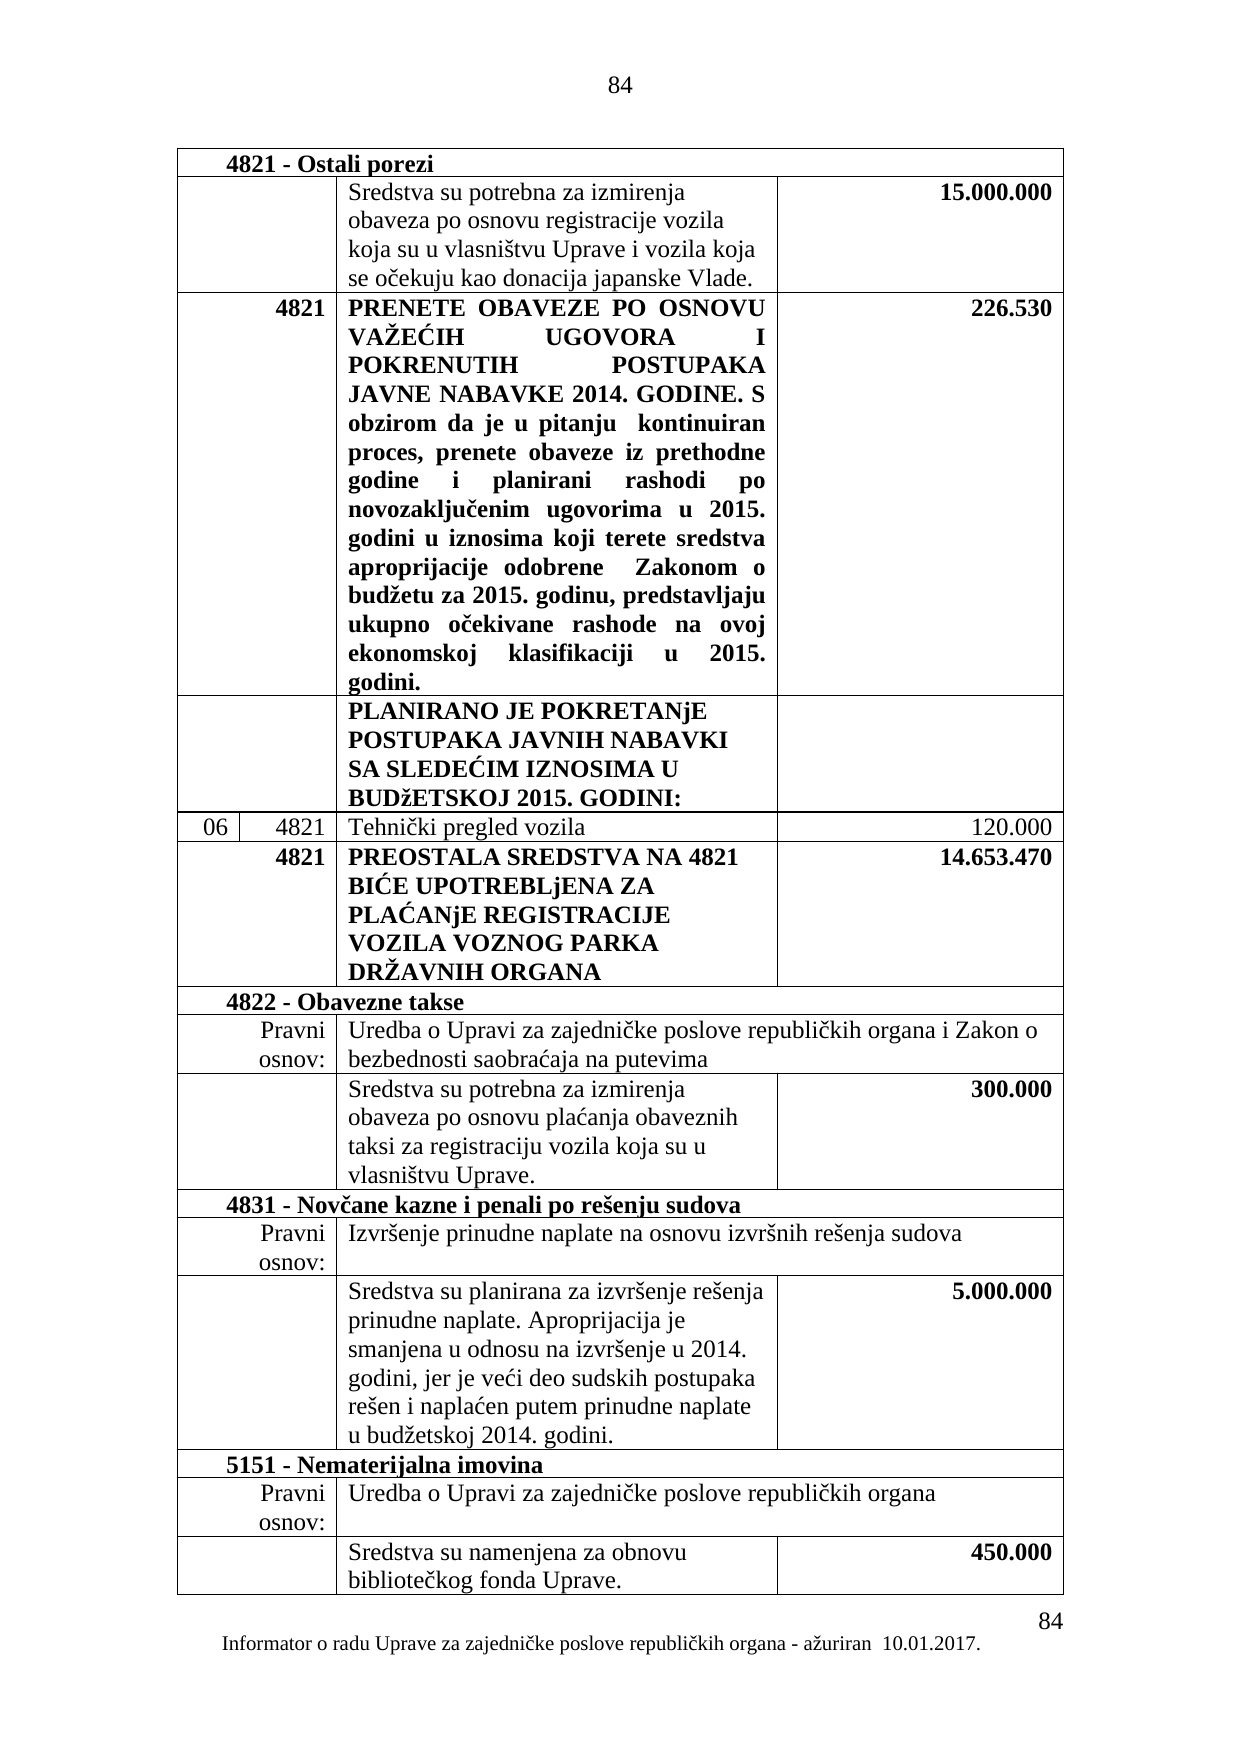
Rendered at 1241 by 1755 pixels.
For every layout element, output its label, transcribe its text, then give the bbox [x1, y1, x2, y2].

table_cell Sredstva su potrebna za izmirenja obaveza po osnovu registracije vozila koja su u vlasništvu Uprave i vozila koja se očekuju kao donacija japanske Vlade. [337, 177, 777, 292]
table_cell Tehnički pregled vozila [337, 813, 777, 841]
table_cell Pravni osnov: [178, 1015, 336, 1073]
table_cell Izvršenje prinudne naplate na osnovu izvršnih rešenja sudova [337, 1218, 1063, 1275]
table_cell Pravni osnov: [178, 1478, 336, 1536]
table_cell Sredstva su namenjena za obnovu bibliotečkog fonda Uprave. [337, 1537, 777, 1594]
table_cell 4831 - Novčane kazne i penali po rešenju sudova [178, 1190, 1063, 1217]
table_cell 5151 - Nematerijalna imovina [178, 1450, 1063, 1477]
table_cell 06 [178, 813, 239, 841]
table_cell 4821 [178, 842, 336, 986]
table_cell PREOSTALA SREDSTVA NA 4821 BIĆE UPOTREBLjENA ZA PLAĆANјE REGISTRACIJE VOZILA VOZNOG PARKA DRŽAVNIH ORGANA [337, 842, 777, 986]
table_cell Uredba o Upravi za zajedničke poslove republičkih organa i Zakon o bezbednosti saobraćaja na putevima [337, 1015, 1063, 1073]
table_cell Pravni osnov: [178, 1218, 336, 1275]
table_cell [178, 1537, 336, 1594]
table_cell 300.000 [778, 1074, 1063, 1189]
table_cell 15.000.000 [778, 177, 1063, 292]
table_cell 226.530 [778, 293, 1063, 695]
table_cell 4821 - Ostali porezi [178, 149, 1063, 176]
table_cell 120.000 [778, 813, 1063, 841]
table_cell 14.653.470 [778, 842, 1063, 986]
table_cell 4821 [178, 293, 336, 695]
table_cell 4821 [240, 813, 336, 841]
table_cell PLANIRANO JE POKRETANјE POSTUPAKA JAVNIH NABAVKI SA SLEDEĆIM IZNOSIMA U BUDžETSKOJ 2015. GODINI: [337, 696, 777, 811]
table_cell Sredstva su planirana za izvršenje rešenja prinudne naplate. Aproprijacija je smanjena u odnosu na izvršenje u 2014. godini, jer je veći deo sudskih postupaka rešen i naplaćen putem prinudne naplate u budžetskoj 2014. godini. [337, 1276, 777, 1449]
table_cell [178, 177, 336, 292]
table_cell 5.000.000 [778, 1276, 1063, 1449]
table_cell [178, 696, 336, 811]
table_cell 4822 - Obavezne takse [178, 987, 1063, 1014]
table_cell 450.000 [778, 1537, 1063, 1594]
table_cell [178, 1276, 336, 1449]
table_cell Sredstva su potrebna za izmirenja obaveza po osnovu plaćanja obaveznih taksi za registraciju vozila koja su u vlasništvu Uprave. [337, 1074, 777, 1189]
table_cell [178, 1074, 336, 1189]
table_cell [778, 696, 1063, 811]
table_cell Uredba o Upravi za zajedničke poslove republičkih organa [337, 1478, 1063, 1536]
table_cell PRENETE OBAVEZE PO OSNOVU VAŽEĆIH UGOVORA I POKRENUTIH POSTUPAKA JAVNE NABAVKE 2014. GODINE. S obzirom da je u pitanju kontinuiran proces, prenete obaveze iz prethodne godine i planirani rashodi po novozaklјučenim ugovorima u 2015. godini u iznosima koji terete sredstva aproprijacije odobrene Zakonom o budžetu za 2015. godinu, predstavlјaju ukupno očekivane rashode na ovoj ekonomskoj klasifikaciji u 2015. godini. [337, 293, 777, 695]
